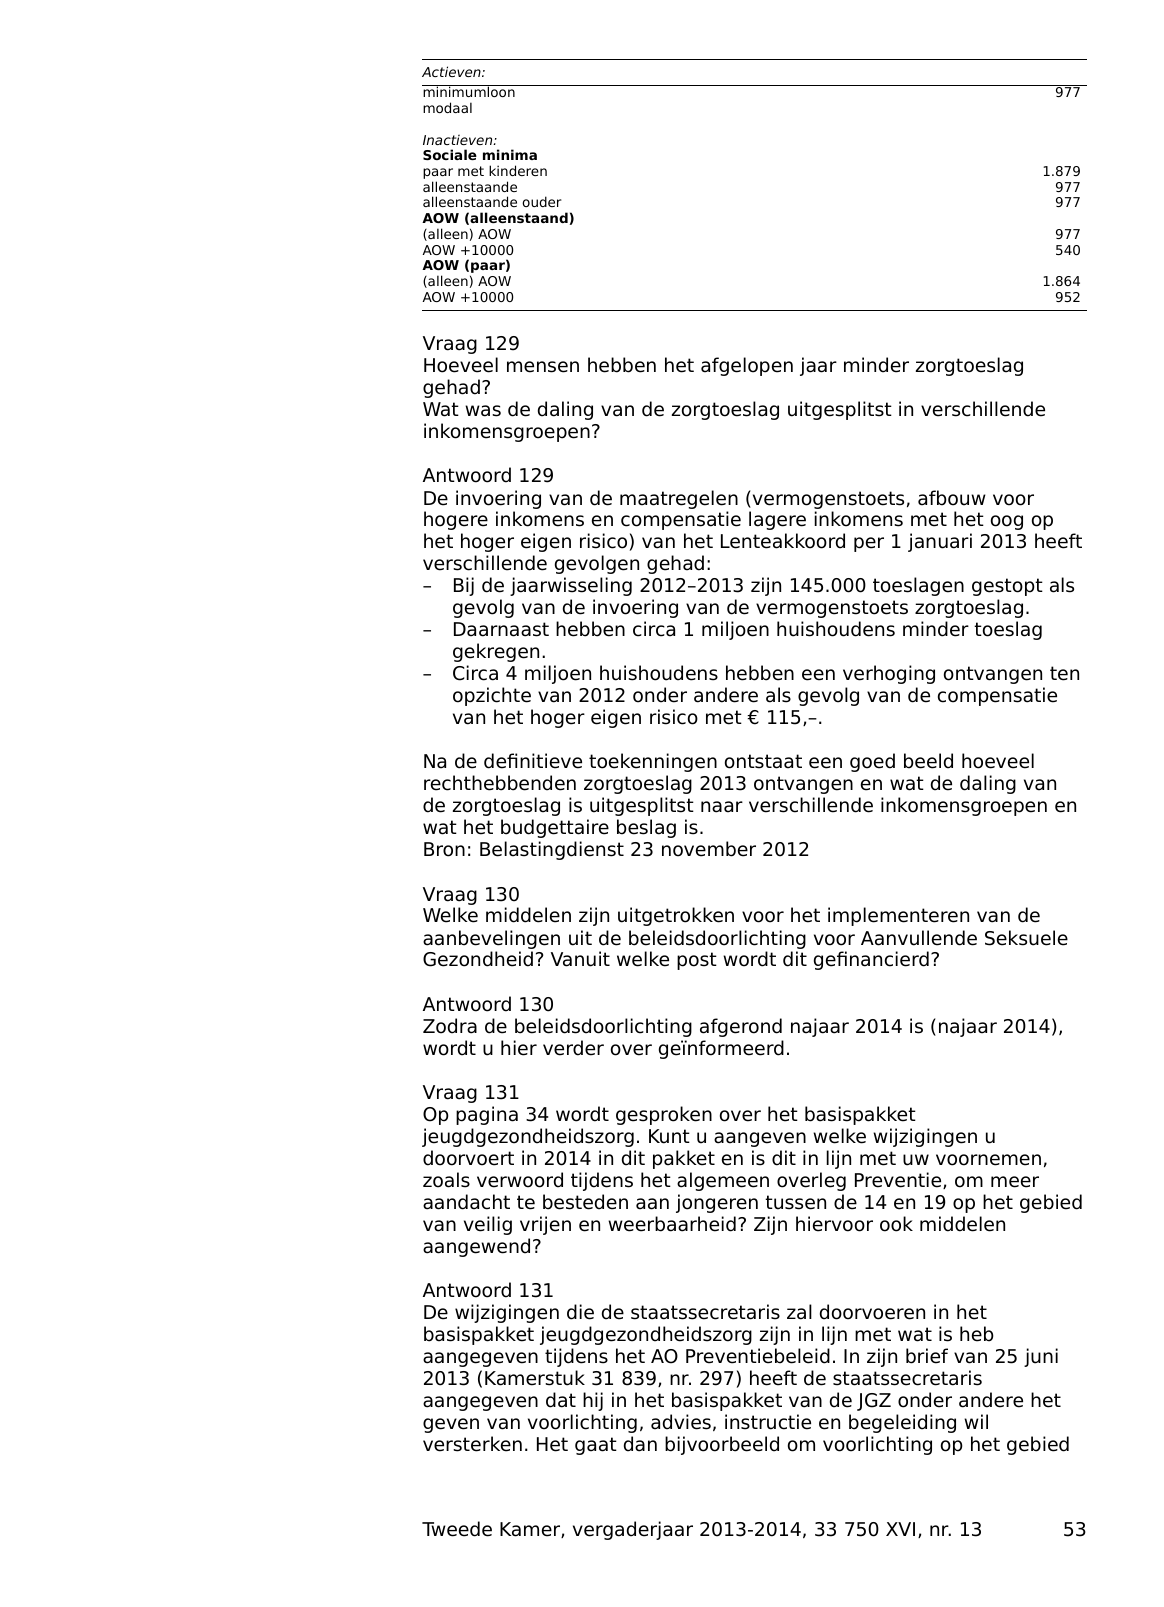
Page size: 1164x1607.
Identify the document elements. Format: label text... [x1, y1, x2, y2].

table_cell 977 [794, 180, 1087, 195]
table_cell [794, 101, 1087, 117]
table_cell Sociale minima [422, 148, 794, 164]
table_cell AOW +10000 [422, 290, 794, 310]
table_cell 952 [794, 290, 1087, 310]
table_cell AOW (paar) [422, 258, 794, 274]
table_cell alleenstaande [422, 180, 794, 195]
text Op pagina 34 wordt gesproken over het basispakket jeugdgezondheidszorg. Kunt u aangeven welke wijzigingen u doorvoert in 2014 in dit pakket en is dit in lijn met uw voornemen, zoals verwoord tijdens het algemeen overleg Preventie, om meer aandacht te besteden aan jongeren tussen de 14 en 19 op het gebied van veilig vrijen en weerbaarheid? Zijn hiervoor ook middelen aangewend? [422, 1104, 1087, 1257]
text – Bij de jaarwisseling 2012–2013 zijn 145.000 toeslagen gestopt als gevolg van de invoering van de vermogenstoets zorgtoeslag. [422, 575, 1087, 619]
table_cell 977 [794, 86, 1087, 101]
table_cell [794, 211, 1087, 227]
text – Circa 4 miljoen huishoudens hebben een verhoging ontvangen ten opzichte van 2012 onder andere als gevolg van de compensatie van het hoger eigen risico met € 115,–. [422, 663, 1087, 729]
table_cell minimumloon [422, 86, 794, 101]
table_cell [794, 117, 1087, 132]
text Welke middelen zijn uitgetrokken voor het implementeren van de aanbevelingen uit de beleidsdoorlichting voor Aanvullende Seksuele Gezondheid? Vanuit welke post wordt dit gefinancierd? [422, 905, 1087, 971]
text Wat was de daling van de zorgtoeslag uitgesplitst in verschillende inkomensgroepen? [422, 399, 1087, 443]
text De wijzigingen die de staatssecretaris zal doorvoeren in het basispakket jeugdgezondheidszorg zijn in lijn met wat is heb aangegeven tijdens het AO Preventiebeleid. In zijn brief van 25 juni 2013 (Kamerstuk 31 839, nr. 297) heeft de staatssecretaris aangegeven dat hij in het basispakket van de JGZ onder andere het geven van voorlichting, advies, instructie en begeleiding wil versterken. Het gaat dan bijvoorbeeld om voorlichting op het gebied [422, 1302, 1087, 1456]
table_cell paar met kinderen [422, 164, 794, 179]
table_cell 1.864 [794, 274, 1087, 290]
table_cell 540 [794, 243, 1087, 258]
text De invoering van de maatregelen (vermogenstoets, afbouw voor hogere inkomens en compensatie lagere inkomens met het oog op het hoger eigen risico) van het Lenteakkoord per 1 januari 2013 heeft verschillende gevolgen gehad: [422, 487, 1087, 575]
table_cell modaal [422, 101, 794, 117]
text Hoeveel mensen hebben het afgelopen jaar minder zorgtoeslag gehad? [422, 355, 1087, 399]
table_header Actieven: [422, 60, 794, 85]
table_cell (alleen) AOW [422, 227, 794, 242]
text Zodra de beleidsdoorlichting afgerond najaar 2014 is (najaar 2014), wordt u hier verder over geïnformeerd. [422, 1016, 1087, 1059]
table_cell [794, 258, 1087, 274]
table_cell alleenstaande ouder [422, 195, 794, 211]
table_cell AOW (alleenstaand) [422, 211, 794, 227]
table_cell AOW +10000 [422, 243, 794, 258]
table_cell 977 [794, 227, 1087, 242]
table_cell [422, 117, 794, 132]
table_cell 977 [794, 195, 1087, 211]
text Na de definitieve toekenningen ontstaat een goed beeld hoeveel rechthebbenden zorgtoeslag 2013 ontvangen en wat de daling van de zorgtoeslag is uitgesplitst naar verschillende inkomensgroepen en wat het budgettaire beslag is. [422, 751, 1087, 839]
table_header [794, 60, 1087, 85]
text Vraag 129 [422, 333, 1087, 355]
text Bron: Belastingdienst 23 november 2012 [422, 839, 1087, 861]
text Vraag 130 [422, 883, 1087, 905]
text Antwoord 129 [422, 465, 1087, 487]
text – Daarnaast hebben circa 1 miljoen huishoudens minder toeslag gekregen. [422, 619, 1087, 663]
table_cell [794, 148, 1087, 164]
table_cell [794, 133, 1087, 148]
text Vraag 131 [422, 1082, 1087, 1104]
text Antwoord 130 [422, 993, 1087, 1016]
table_cell (alleen) AOW [422, 274, 794, 290]
table_cell 1.879 [794, 164, 1087, 179]
text Antwoord 131 [422, 1280, 1087, 1302]
table_cell Inactieven: [422, 133, 794, 148]
